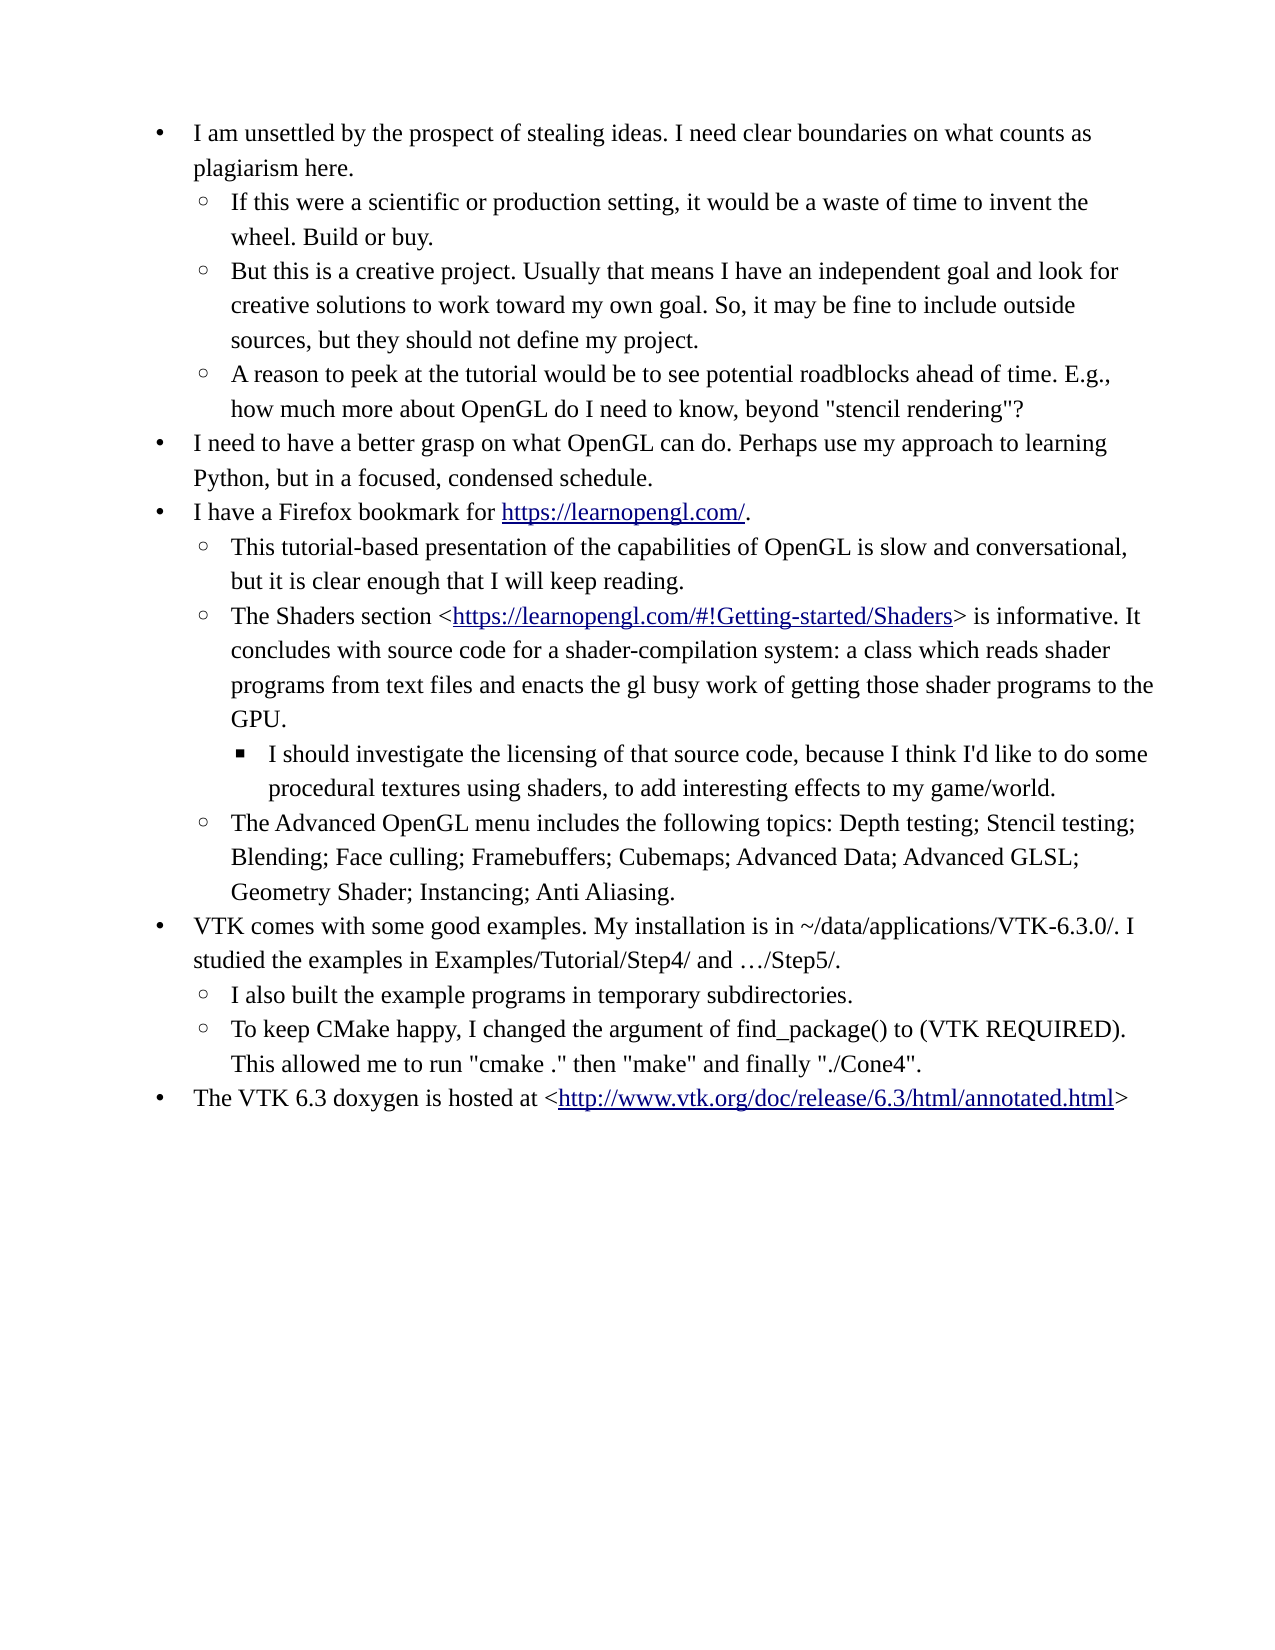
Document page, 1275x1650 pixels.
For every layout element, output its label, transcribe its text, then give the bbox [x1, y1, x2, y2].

list I also built the example programs in temporary subdirectories. [193, 980, 1157, 1009]
list I am unsettled by the prospect of stealing ideas. I need clear boundaries on what counts as plagiarism here. [156, 118, 1157, 181]
list To keep CMake happy, I changed the argument of find_package() to (VTK REQUIRED). This allowed me to run "cmake ." then "make" and finally "./Cone4". [193, 1014, 1157, 1078]
list If this were a scientific or production setting, it would be a waste of time to invent the wheel. Build or buy. [193, 187, 1157, 250]
list I need to have a better grasp on what OpenGL can do. Perhaps use my approach to learning Python, but in a focused, condensed schedule. [156, 428, 1157, 492]
list The Advanced OpenGL menu includes the following topics: Depth testing; Stencil testing; Blending; Face culling; Framebuffers; Cubemaps; Advanced Data; Advanced GLSL; Geometry Shader; Instancing; Anti Aliasing. [193, 808, 1157, 905]
list VTK comes with some good examples. My installation is in ~/data/applications/VTK-6.3.0/. I studied the examples in Examples/Tutorial/Step4/ and …/Step5/. [156, 911, 1157, 974]
list But this is a creative project. Usually that means I have an independent goal and look for creative solutions to work toward my own goal. So, it may be fine to include outside sources, but they should not define my project. [193, 256, 1157, 354]
list The Shaders section <https://learnopengl.com/#!Getting-started/Shaders> is informative. It concludes with source code for a shader-compilation system: a class which reads shader programs from text files and enacts the gl busy work of getting those shader programs to the GPU. [193, 601, 1157, 733]
list A reason to peek at the tutorial would be to see potential roadblocks ahead of time. E.g., how much more about OpenGL do I need to know, beyond "stencil rendering"? [193, 359, 1157, 423]
list The VTK 6.3 doxygen is hosted at <http://www.vtk.org/doc/release/6.3/html/annotated.html> [156, 1083, 1157, 1112]
list This tutorial-based presentation of the capabilities of OpenGL is slow and conversational, but it is clear enough that I will keep reading. [193, 532, 1157, 595]
list I should investigate the licensing of that source code, because I think I'd like to do some procedural textures using shaders, to add interesting effects to my game/world. [231, 739, 1157, 802]
list I have a Firefox bookmark for https://learnopengl.com/. [156, 497, 1157, 526]
